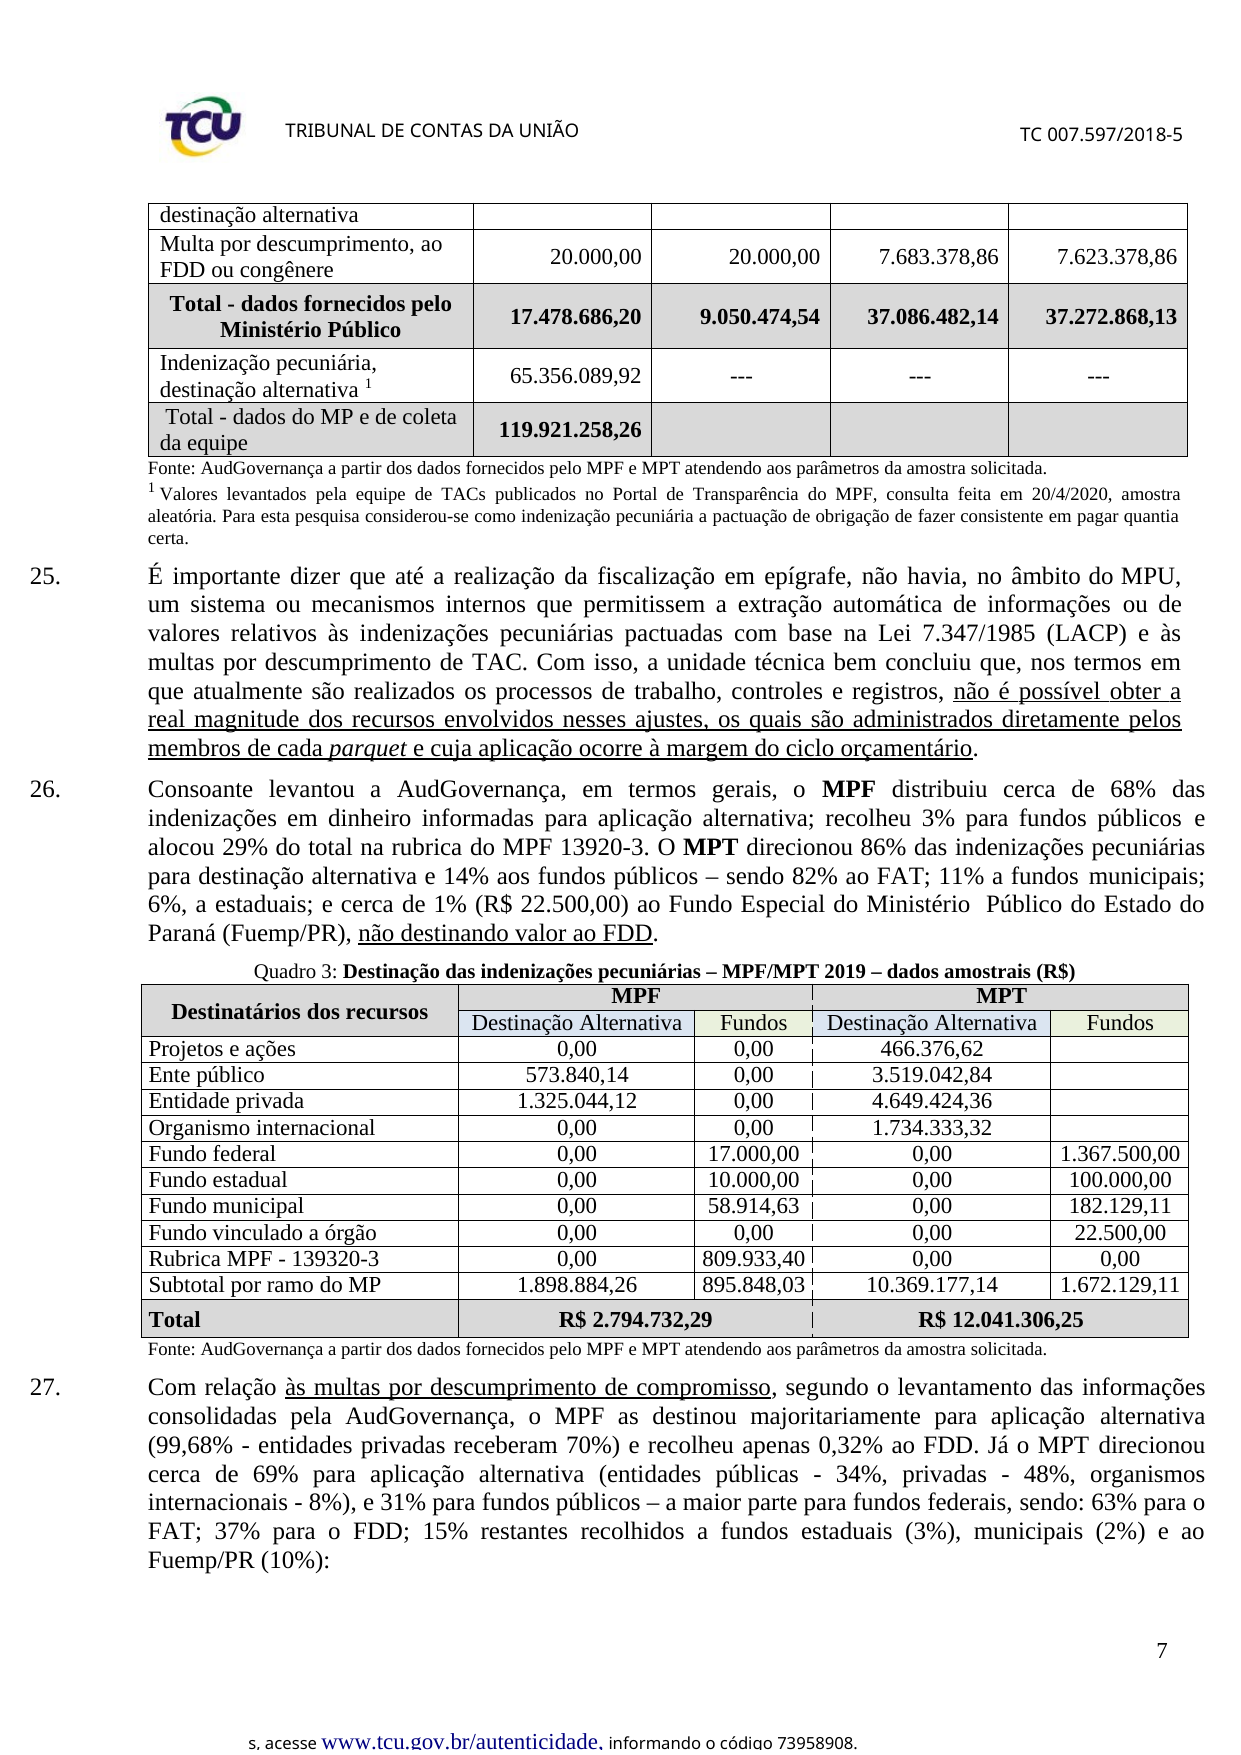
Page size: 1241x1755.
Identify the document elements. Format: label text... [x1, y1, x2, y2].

table_cell 0,00 [1051, 1247, 1188, 1272]
table_cell Multa por descumprimento, ao FDD ou congênere [149, 230, 473, 282]
table_cell 7.683.378,86 [831, 230, 1008, 282]
table_cell R$ 2.794.732,29 [459, 1300, 813, 1337]
table_cell Ente público [142, 1063, 458, 1088]
table_header MPF [459, 985, 813, 1010]
text Fonte: AudGovernança a partir dos dados fornecidos pelo MPF e MPT atendendo aos parâmetros da amostra solicitada. [148, 457, 1205, 478]
table_cell R$ 12.041.306,25 [813, 1300, 1188, 1337]
table_cell [1009, 403, 1187, 456]
table_cell 17.000,00 [695, 1142, 813, 1167]
table_cell --- [652, 349, 830, 402]
text 1 Valores levantados pela equipe de TACs publicados no Portal de Transparência do MPF, consulta feita em 20/4/2020, amostra aleatória. Para esta pesquisa considerou-se como indenização pecuniária a pactuação de obrigação de fazer consistente em pagar quantia certa. [148, 479, 1182, 548]
table_header Destinatários dos recursos [142, 985, 458, 1036]
table_cell 0,00 [695, 1090, 813, 1115]
table_cell Total [142, 1300, 458, 1337]
table_cell 1.672.129,11 [1051, 1273, 1188, 1298]
table_cell 0,00 [459, 1221, 694, 1246]
table_cell 119.921.258,26 [474, 403, 651, 456]
table_cell 0,00 [695, 1116, 813, 1141]
table_cell 3.519.042,84 [813, 1063, 1050, 1088]
table_cell 37.272.868,13 [1009, 284, 1187, 348]
table_cell 0,00 [813, 1168, 1050, 1193]
table_cell 100.000,00 [1051, 1168, 1188, 1193]
table_cell 0,00 [695, 1063, 813, 1088]
table_cell [652, 403, 830, 456]
table_cell --- [1009, 349, 1187, 402]
table_header [1009, 204, 1187, 229]
table_header [831, 204, 1008, 229]
table_cell Subtotal por ramo do MP [142, 1273, 458, 1298]
table_header [652, 204, 830, 229]
table_cell Fundo vinculado a órgão [142, 1221, 458, 1246]
table_cell Entidade privada [142, 1090, 458, 1115]
table_cell 37.086.482,14 [831, 284, 1008, 348]
table_cell 0,00 [695, 1221, 813, 1246]
table_cell 809.933,40 [695, 1247, 813, 1272]
table_cell 0,00 [459, 1168, 694, 1193]
table_cell 0,00 [459, 1142, 694, 1167]
table_cell 10.000,00 [695, 1168, 813, 1193]
table_cell 895.848,03 [695, 1273, 813, 1298]
table_cell [831, 403, 1008, 456]
table_cell 182.129,11 [1051, 1195, 1188, 1220]
text Quadro 3: Destinação das indenizações pecuniárias – MPF/MPT 2019 – dados amostrais (R$) [253, 959, 1205, 983]
table_cell Fundos [695, 1011, 813, 1036]
table_cell 0,00 [813, 1195, 1050, 1220]
table_cell Total - dados fornecidos pelo Ministério Público [149, 284, 473, 348]
table_cell Organismo internacional [142, 1116, 458, 1141]
list Consoante levantou a AudGovernança, em termos gerais, o MPF distribuiu cerca de 68% das indenizações em dinheiro informadas para aplicação alternativa; recolheu 3% para fundos públicos e alocou 29% do total na rubrica do MPF 13920-3. O MPT direcionou 86% das indenizações pecuniárias para destinação alternativa e 14% aos fundos públicos – sendo 82% ao FAT; 11% a fundos municipais; 6%, a estaduais; e cerca de 1% (R$ 22.500,00) ao Fundo Especial do Ministério Público do Estado do Paraná (Fuemp/PR), não destinando valor ao FDD. [125, 774, 1205, 947]
table_cell 0,00 [459, 1247, 694, 1272]
table_cell 466.376,62 [813, 1037, 1050, 1062]
table_cell Total - dados do MP e de coleta da equipe [149, 403, 473, 456]
table_cell 9.050.474,54 [652, 284, 830, 348]
table_cell Fundo municipal [142, 1195, 458, 1220]
table_cell Projetos e ações [142, 1037, 458, 1062]
table_cell 0,00 [459, 1116, 694, 1141]
table_cell [1051, 1116, 1188, 1141]
table_cell Fundos [1051, 1011, 1188, 1036]
table_cell Fundo estadual [142, 1168, 458, 1193]
text Fonte: AudGovernança a partir dos dados fornecidos pelo MPF e MPT atendendo aos parâmetros da amostra solicitada. [148, 1338, 1205, 1360]
table_cell 1.367.500,00 [1051, 1142, 1188, 1167]
table_cell 1.734.333,32 [813, 1116, 1050, 1141]
table_cell 4.649.424,36 [813, 1090, 1050, 1115]
table_cell 20.000,00 [652, 230, 830, 282]
table_cell 17.478.686,20 [474, 284, 651, 348]
table_cell Rubrica MPF - 139320-3 [142, 1247, 458, 1272]
table_cell 7.623.378,86 [1009, 230, 1187, 282]
table_cell 20.000,00 [474, 230, 651, 282]
table_cell 0,00 [459, 1195, 694, 1220]
table_cell 573.840,14 [459, 1063, 694, 1088]
table_cell 65.356.089,92 [474, 349, 651, 402]
table_cell 0,00 [695, 1037, 813, 1062]
table_header [474, 204, 651, 229]
table_cell 1.325.044,12 [459, 1090, 694, 1115]
table_cell [1051, 1037, 1188, 1062]
table_cell Fundo federal [142, 1142, 458, 1167]
table_cell 58.914,63 [695, 1195, 813, 1220]
table_cell Indenização pecuniária, destinação alternativa 1 [149, 349, 473, 402]
table_cell [1051, 1090, 1188, 1115]
table_cell 0,00 [459, 1037, 694, 1062]
table_header destinação alternativa [149, 204, 473, 229]
table_cell 1.898.884,26 [459, 1273, 694, 1298]
table_cell Destinação Alternativa [459, 1011, 694, 1036]
table_cell 22.500,00 [1051, 1221, 1188, 1246]
table_cell [1051, 1063, 1188, 1088]
table_cell 0,00 [813, 1142, 1050, 1167]
table_cell Destinação Alternativa [813, 1011, 1050, 1036]
list É importante dizer que até a realização da fiscalização em epígrafe, não havia, no âmbito do MPU, um sistema ou mecanismos internos que permitissem a extração automática de informações ou de valores relativos às indenizações pecuniárias pactuadas com base na Lei 7.347/1985 (LACP) e às multas por descumprimento de TAC. Com isso, a unidade técnica bem concluiu que, nos termos em que atualmente são realizados os processos de trabalho, controles e registros, não é possível obter a real magnitude dos recursos envolvidos nesses ajustes, os quais são administrados diretamente pelos membros de cada parquet e cuja aplicação ocorre à margem do ciclo orçamentário. [125, 561, 1182, 762]
table_cell 0,00 [813, 1247, 1050, 1272]
list Com relação às multas por descumprimento de compromisso, segundo o levantamento das informações consolidadas pela AudGovernança, o MPF as destinou majoritariamente para aplicação alternativa (99,68% - entidades privadas receberam 70%) e recolheu apenas 0,32% ao FDD. Já o MPT direcionou cerca de 69% para aplicação alternativa (entidades públicas - 34%, privadas - 48%, organismos internacionais - 8%), e 31% para fundos públicos – a maior parte para fundos federais, sendo: 63% para o FAT; 37% para o FDD; 15% restantes recolhidos a fundos estaduais (3%), municipais (2%) e ao Fuemp/PR (10%): [125, 1372, 1205, 1574]
table_cell 10.369.177,14 [813, 1273, 1050, 1298]
table_cell --- [831, 349, 1008, 402]
table_header MPT [813, 985, 1188, 1010]
table_cell 0,00 [813, 1221, 1050, 1246]
